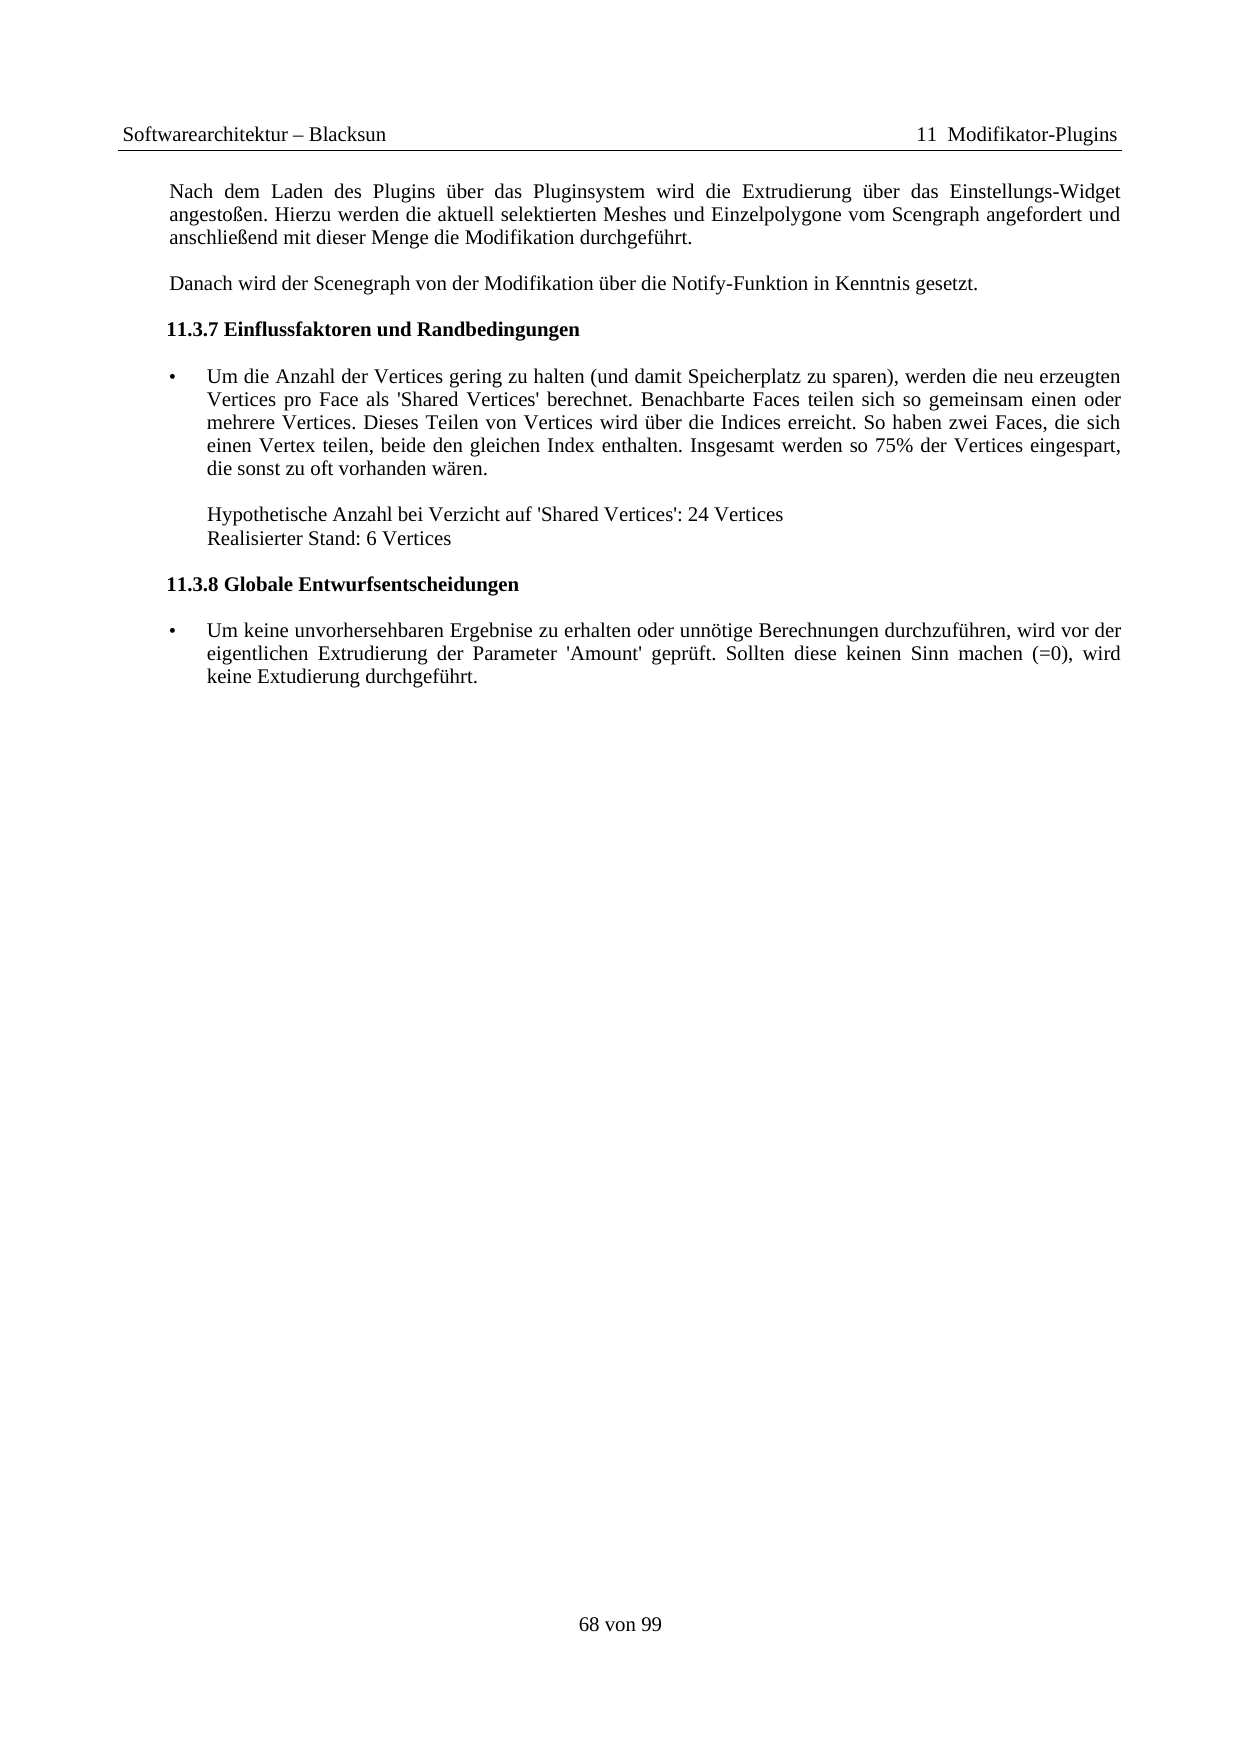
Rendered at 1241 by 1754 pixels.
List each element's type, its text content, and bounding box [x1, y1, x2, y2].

subtitle Einflussfaktoren und Randbedingungen [161, 318, 1122, 341]
list Um die Anzahl der Vertices gering zu halten (und damit Speicherplatz zu sparen), werden die neu erzeugten Vertices pro Face als 'Shared Vertices' berechnet. Benachbarte Faces teilen sich so gemeinsam einen oder mehrere Vertices. Dieses Teilen von Vertices wird über die Indices erreicht. So haben zwei Faces, die sich einen Vertex teilen, beide den gleichen Index enthalten. Insgesamt werden so 75% der Vertices eingespart, die sonst zu oft vorhanden wären. [169, 364, 1122, 480]
text Nach dem Laden des Plugins über das Pluginsystem wird die Extrudierung über das Einstellungs-Widget angestoßen. Hierzu werden die aktuell selektierten Meshes und Einzelpolygone vom Scengraph angefordert und anschließend mit dieser Menge die Modifikation durchgeführt. [169, 179, 1122, 249]
subtitle Globale Entwurfsentscheidungen [161, 573, 1122, 596]
text Hypothetische Anzahl bei Verzicht auf 'Shared Vertices': 24 Vertices [207, 503, 1122, 526]
text Danach wird der Scenegraph von der Modifikation über die Notify-Funktion in Kenntnis gesetzt. [169, 272, 1122, 295]
text Realisierter Stand: 6 Vertices [207, 526, 1122, 549]
list Um keine unvorhersehbaren Ergebnise zu erhalten oder unnötige Berechnungen durchzuführen, wird vor der eigentlichen Extrudierung der Parameter 'Amount' geprüft. Sollten diese keinen Sinn machen (=0), wird keine Extudierung durchgeführt. [169, 619, 1122, 688]
